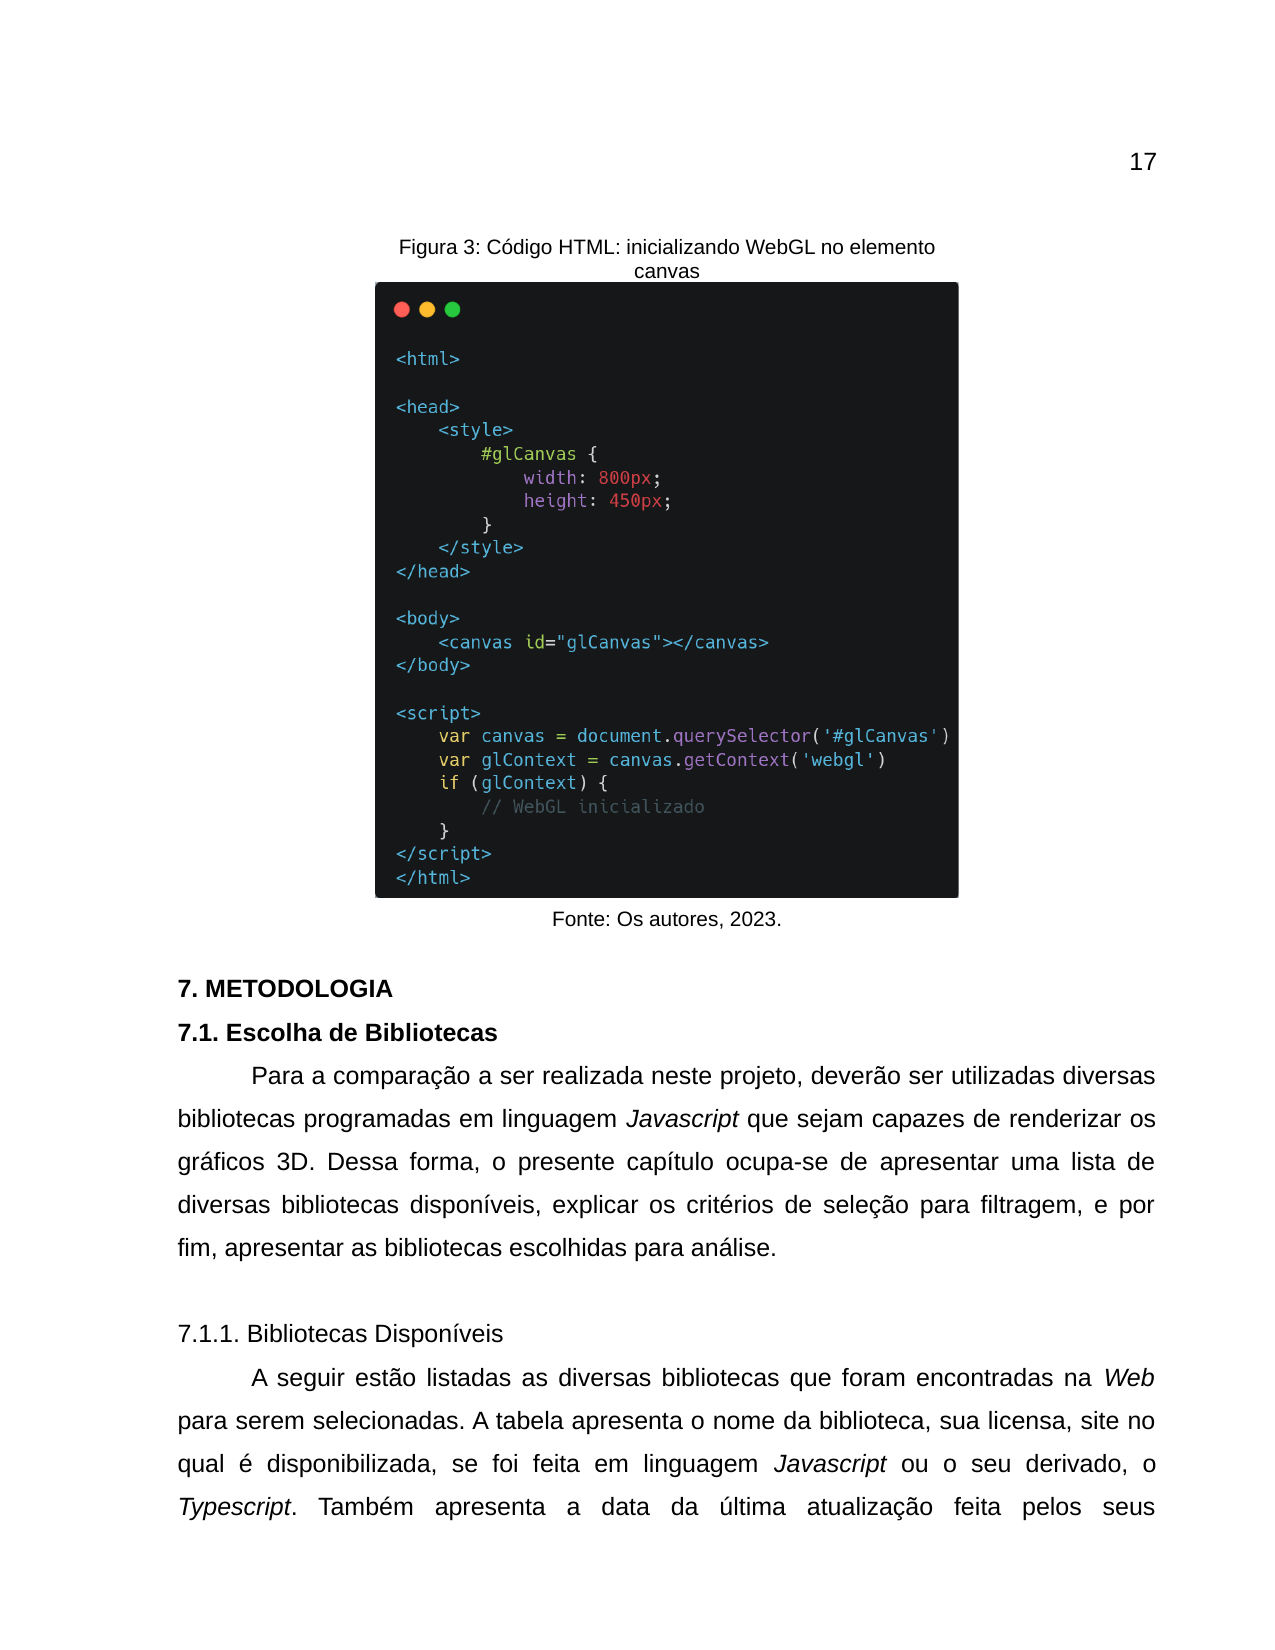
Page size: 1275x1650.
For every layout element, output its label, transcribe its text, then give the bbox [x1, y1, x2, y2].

text Figura 3: Código HTML: inicializando WebGL no elemento canvas [375, 235, 959, 282]
picture [375, 282, 959, 898]
text Para a comparação a ser realizada neste projeto, deverão ser utilizadas diversas bibliotecas programadas em linguagem Javascript que sejam capazes de renderizar os gráficos 3D. Dessa forma, o presente capítulo ocupa-se de apresentar uma lista de diversas bibliotecas disponíveis, explicar os critérios de seleção para filtragem, e por fim, apresentar as bibliotecas escolhidas para análise. [177, 1061, 1157, 1262]
text A seguir estão listadas as diversas bibliotecas que foram encontradas na Web para serem selecionadas. A tabela apresenta o nome da biblioteca, sua licensa, site no qual é disponibilizada, se foi feita em linguagem Javascript ou o seu derivado, o Typescript. Também apresenta a data da última atualização feita pelos seus [177, 1362, 1157, 1521]
subtitle 7.1.1. Bibliotecas Disponíveis [177, 1319, 1157, 1348]
text Fonte: Os autores, 2023. [177, 907, 1157, 931]
subtitle 7. METODOLOGIA [177, 974, 1157, 1003]
subtitle 7.1. Escolha de Bibliotecas [177, 1017, 1157, 1046]
